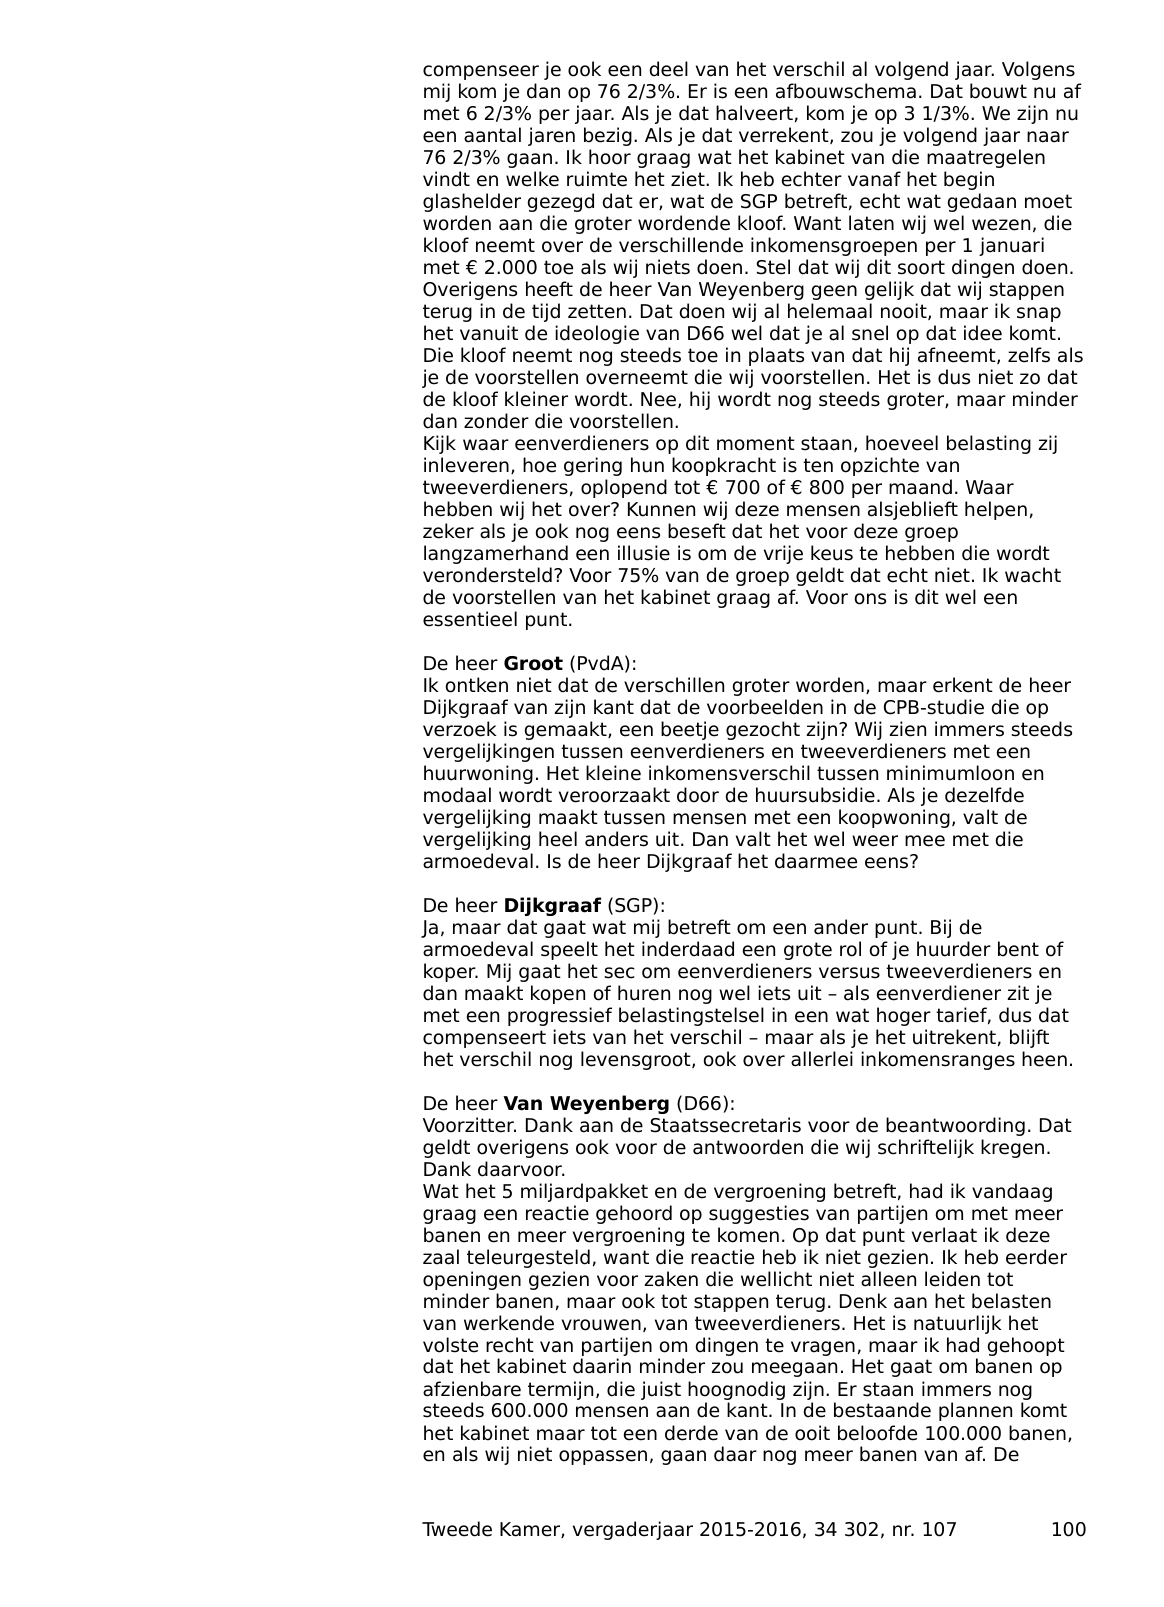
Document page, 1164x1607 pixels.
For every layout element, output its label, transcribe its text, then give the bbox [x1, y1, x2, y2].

text Kijk waar eenverdieners op dit moment staan, hoeveel belasting zij inleveren, hoe gering hun koopkracht is ten opzichte van tweeverdieners, oplopend tot € 700 of € 800 per maand. Waar hebben wij het over? Kunnen wij deze mensen alsjeblieft helpen, zeker als je ook nog eens beseft dat het voor deze groep langzamerhand een illusie is om de vrije keus te hebben die wordt verondersteld? Voor 75% van de groep geldt dat echt niet. Ik wacht de voorstellen van het kabinet graag af. Voor ons is dit wel een essentieel punt. [422, 433, 1087, 631]
text compenseer je ook een deel van het verschil al volgend jaar. Volgens mij kom je dan op 76 2/3%. Er is een afbouwschema. Dat bouwt nu af met 6 2/3% per jaar. Als je dat halveert, kom je op 3 1/3%. We zijn nu een aantal jaren bezig. Als je dat verrekent, zou je volgend jaar naar 76 2/3% gaan. Ik hoor graag wat het kabinet van die maatregelen vindt en welke ruimte het ziet. Ik heb echter vanaf het begin glashelder gezegd dat er, wat de SGP betreft, echt wat gedaan moet worden aan die groter wordende kloof. Want laten wij wel wezen, die kloof neemt over de verschillende inkomensgroepen per 1 januari met € 2.000 toe als wij niets doen. Stel dat wij dit soort dingen doen. Overigens heeft de heer Van Weyenberg geen gelijk dat wij stappen terug in de tijd zetten. Dat doen wij al helemaal nooit, maar ik snap het vanuit de ideologie van D66 wel dat je al snel op dat idee komt. Die kloof neemt nog steeds toe in plaats van dat hij afneemt, zelfs als je de voorstellen overneemt die wij voorstellen. Het is dus niet zo dat de kloof kleiner wordt. Nee, hij wordt nog steeds groter, maar minder dan zonder die voorstellen. [422, 59, 1087, 433]
text De heer Van Weyenberg (D66): [422, 1093, 1087, 1115]
text Wat het 5 miljardpakket en de vergroening betreft, had ik vandaag graag een reactie gehoord op suggesties van partijen om met meer banen en meer vergroening te komen. Op dat punt verlaat ik deze zaal teleurgesteld, want die reactie heb ik niet gezien. Ik heb eerder openingen gezien voor zaken die wellicht niet alleen leiden tot minder banen, maar ook tot stappen terug. Denk aan het belasten van werkende vrouwen, van tweeverdieners. Het is natuurlijk het volste recht van partijen om dingen te vragen, maar ik had gehoopt dat het kabinet daarin minder zou meegaan. Het gaat om banen op afzienbare termijn, die juist hoognodig zijn. Er staan immers nog steeds 600.000 mensen aan de kant. In de bestaande plannen komt het kabinet maar tot een derde van de ooit beloofde 100.000 banen, en als wij niet oppassen, gaan daar nog meer banen van af. De [422, 1181, 1087, 1466]
text Voorzitter. Dank aan de Staatssecretaris voor de beantwoording. Dat geldt overigens ook voor de antwoorden die wij schriftelijk kregen. Dank daarvoor. [422, 1115, 1087, 1181]
text De heer Groot (PvdA): [422, 653, 1087, 675]
text De heer Dijkgraaf (SGP): [422, 895, 1087, 917]
text Ja, maar dat gaat wat mij betreft om een ander punt. Bij de armoedeval speelt het inderdaad een grote rol of je huurder bent of koper. Mij gaat het sec om eenverdieners versus tweeverdieners en dan maakt kopen of huren nog wel iets uit – als eenverdiener zit je met een progressief belastingstelsel in een wat hoger tarief, dus dat compenseert iets van het verschil – maar als je het uitrekent, blijft het verschil nog levensgroot, ook over allerlei inkomensranges heen. [422, 917, 1087, 1071]
text Ik ontken niet dat de verschillen groter worden, maar erkent de heer Dijkgraaf van zijn kant dat de voorbeelden in de CPB-studie die op verzoek is gemaakt, een beetje gezocht zijn? Wij zien immers steeds vergelijkingen tussen eenverdieners en tweeverdieners met een huurwoning. Het kleine inkomensverschil tussen minimumloon en modaal wordt veroorzaakt door de huursubsidie. Als je dezelfde vergelijking maakt tussen mensen met een koopwoning, valt de vergelijking heel anders uit. Dan valt het wel weer mee met die armoedeval. Is de heer Dijkgraaf het daarmee eens? [422, 675, 1087, 872]
